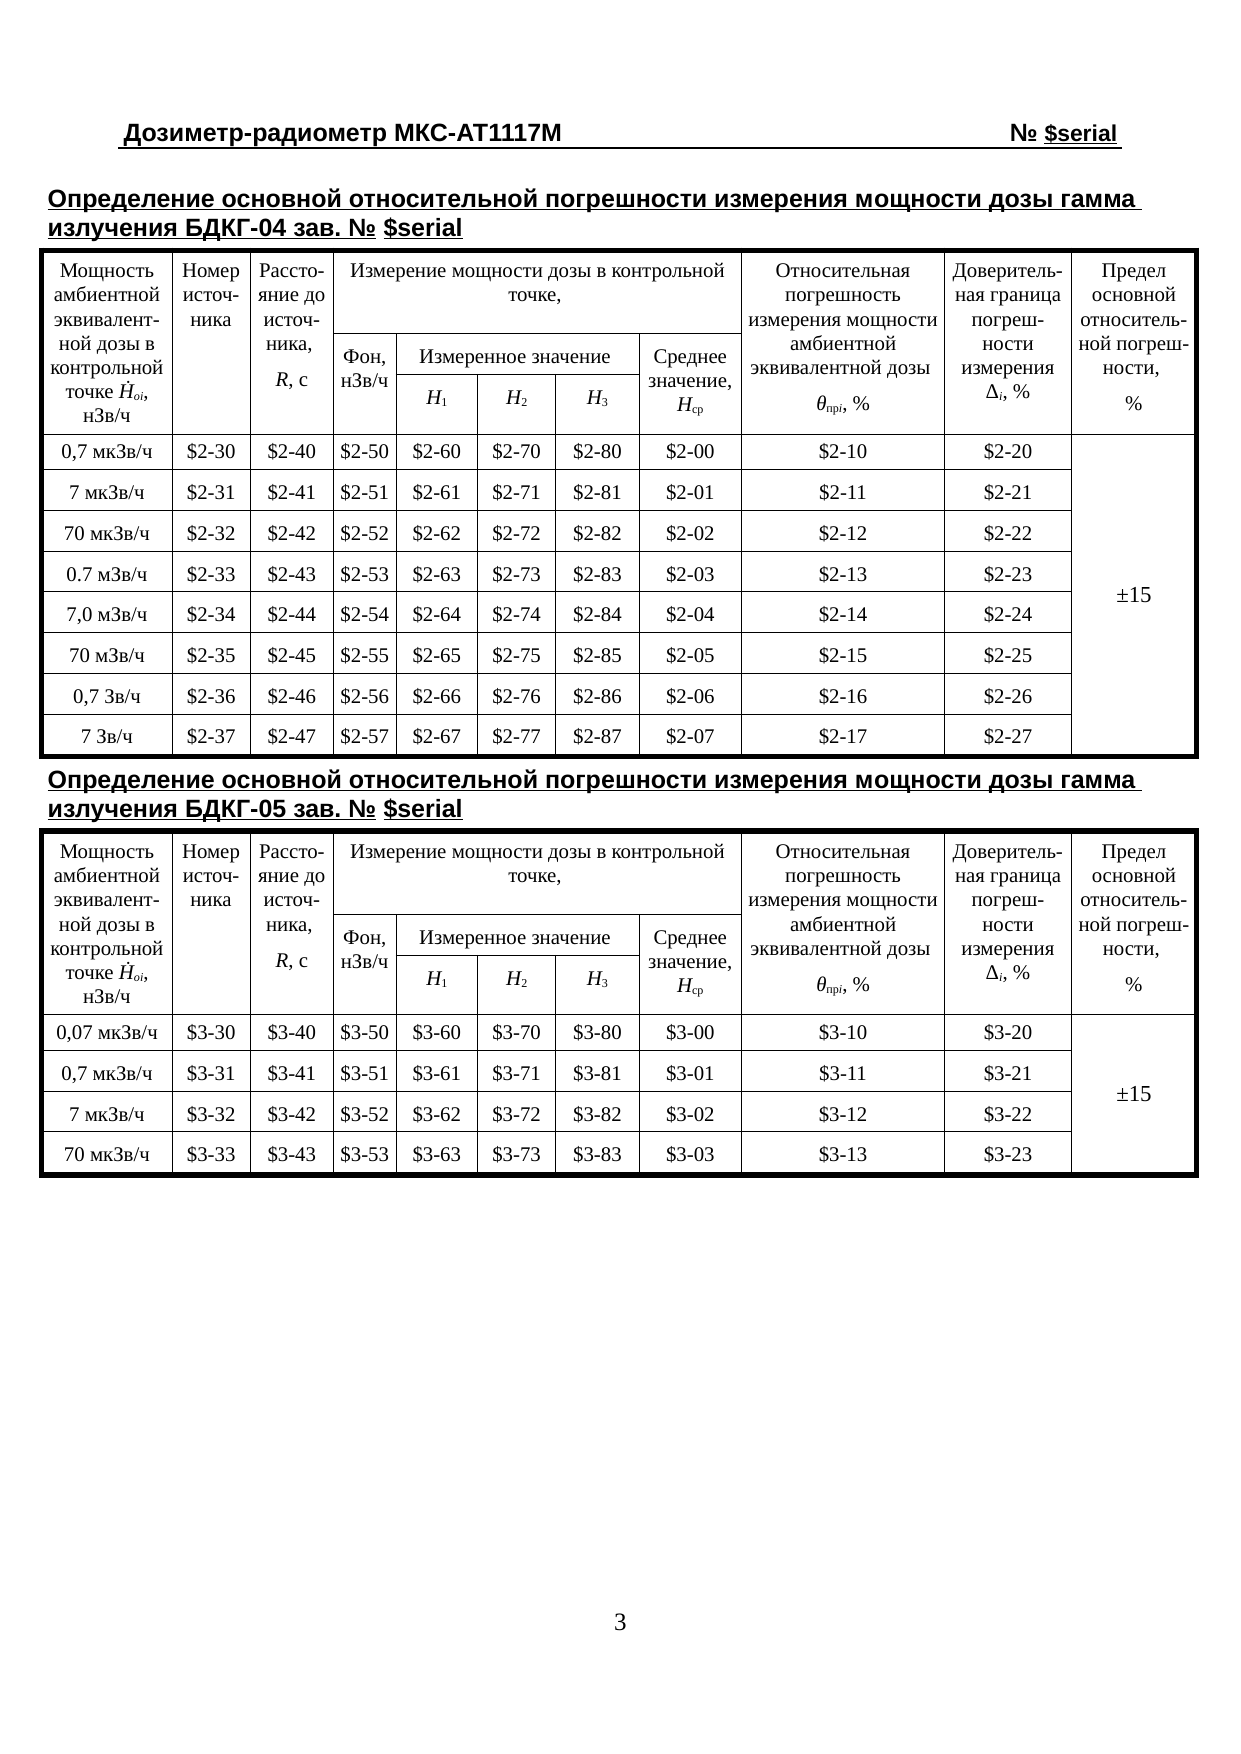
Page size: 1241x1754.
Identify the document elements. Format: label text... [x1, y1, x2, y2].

table_cell $2-46 [251, 674, 333, 713]
table_cell Измерение мощности дозы в контрольной точке, [334, 253, 741, 333]
table_cell $2-37 [173, 715, 250, 754]
table_cell $3-10 [742, 1015, 944, 1050]
table_cell $2-11 [742, 470, 944, 510]
table_cell Номер источ-ника [173, 834, 250, 1014]
table_cell Измеренное значение [397, 915, 639, 955]
table_cell $2-20 [945, 435, 1071, 469]
table_cell $2-50 [334, 435, 396, 469]
table_cell Предел основной относитель-ной погреш-ности, % [1072, 253, 1194, 433]
table_cell $2-77 [478, 715, 555, 754]
table_cell $2-80 [556, 435, 639, 469]
table_cell $2-41 [251, 470, 333, 510]
table_cell $2-06 [640, 674, 741, 713]
table_cell $3-81 [556, 1051, 639, 1091]
table_cell $2-10 [742, 435, 944, 469]
table_cell $2-13 [742, 552, 944, 591]
table_cell $2-52 [334, 511, 396, 551]
table_cell $2-36 [173, 674, 250, 713]
table_cell $3-03 [640, 1132, 741, 1172]
table_cell $3-22 [945, 1092, 1071, 1131]
table_cell $3-63 [397, 1132, 477, 1172]
table_cell $2-17 [742, 715, 944, 754]
table_cell $2-25 [945, 633, 1071, 673]
table_cell Измерение мощности дозы в контрольной точке, [334, 834, 741, 914]
table_cell $3-20 [945, 1015, 1071, 1050]
table_cell $2-81 [556, 470, 639, 510]
table_cell $2-30 [173, 435, 250, 469]
table_cell Измеренное значение [397, 334, 639, 374]
table_cell $3-12 [742, 1092, 944, 1131]
table_cell $2-45 [251, 633, 333, 673]
table_cell $2-62 [397, 511, 477, 551]
table_cell $2-67 [397, 715, 477, 754]
table_cell $3-51 [334, 1051, 396, 1091]
table_cell $2-72 [478, 511, 555, 551]
table_cell $2-55 [334, 633, 396, 673]
table_cell 7 Зв/ч [44, 715, 172, 754]
table_cell $2-14 [742, 592, 944, 632]
table_cell $2-31 [173, 470, 250, 510]
table_cell $2-76 [478, 674, 555, 713]
table_cell $3-83 [556, 1132, 639, 1172]
table_header Определение основной относительной погрешности измерения мощности дозы гамма излучения БДКГ-04 зав. № $serial [42, 179, 1196, 247]
table_cell 7,0 мЗв/ч [44, 592, 172, 632]
table_cell Номер источ-ника [173, 253, 250, 433]
table_cell $2-32 [173, 511, 250, 551]
table_cell $3-21 [945, 1051, 1071, 1091]
table_cell $2-44 [251, 592, 333, 632]
table_cell $3-80 [556, 1015, 639, 1050]
table_cell $2-16 [742, 674, 944, 713]
table_cell $2-63 [397, 552, 477, 591]
table_cell Рассто-яние до источ-ника, R, с [251, 834, 333, 1014]
table_cell Предел основной относитель-ной погреш-ности, % [1072, 834, 1194, 1014]
table_cell $3-71 [478, 1051, 555, 1091]
table_cell 7 мкЗв/ч [44, 1092, 172, 1131]
table_cell $2-00 [640, 435, 741, 469]
table_cell $3-02 [640, 1092, 741, 1131]
table_cell $3-73 [478, 1132, 555, 1172]
table_cell $2-21 [945, 470, 1071, 510]
table_cell $3-31 [173, 1051, 250, 1091]
table_cell $2-43 [251, 552, 333, 591]
table_cell H3 [556, 956, 639, 1014]
table_cell 0,07 мкЗв/ч [44, 1015, 172, 1050]
table_cell Доверитель-ная граница погреш-ности измерения Δi, % [945, 834, 1071, 1014]
table_cell $2-04 [640, 592, 741, 632]
table_cell $2-23 [945, 552, 1071, 591]
table_cell $2-07 [640, 715, 741, 754]
table_cell $3-00 [640, 1015, 741, 1050]
table_cell $3-41 [251, 1051, 333, 1091]
table_cell $2-70 [478, 435, 555, 469]
table_cell $3-70 [478, 1015, 555, 1050]
table_cell 70 мкЗв/ч [44, 1132, 172, 1172]
table_cell H2 [478, 956, 555, 1014]
table_cell $3-01 [640, 1051, 741, 1091]
table_cell Относительная погрешность измерения мощности амбиентной эквивалентной дозы θпрi, % [742, 834, 944, 1014]
table_cell $2-22 [945, 511, 1071, 551]
table_cell $2-60 [397, 435, 477, 469]
table_cell $2-82 [556, 511, 639, 551]
table_cell $2-26 [945, 674, 1071, 713]
table_cell $2-40 [251, 435, 333, 469]
table_cell $3-61 [397, 1051, 477, 1091]
table_cell $2-33 [173, 552, 250, 591]
table_cell Мощность амбиентной эквивалент-ной дозы в контрольной точке Ḣoi, нЗв/ч [44, 253, 172, 433]
table_cell $2-75 [478, 633, 555, 673]
table_cell $3-30 [173, 1015, 250, 1050]
table_cell $3-11 [742, 1051, 944, 1091]
table_cell $2-73 [478, 552, 555, 591]
table_cell Среднее значение, Hср [640, 915, 741, 1014]
table_cell H2 [478, 375, 555, 433]
table_cell H1 [397, 375, 477, 433]
table_cell $2-12 [742, 511, 944, 551]
table_cell $3-72 [478, 1092, 555, 1131]
table_cell Рассто-яние до источ-ника, R, с [251, 253, 333, 433]
table_cell $2-03 [640, 552, 741, 591]
table_cell $2-85 [556, 633, 639, 673]
table_cell $2-84 [556, 592, 639, 632]
table_header Определение основной относительной погрешности измерения мощности дозы гамма излучения БДКГ-05 зав. № $serial [42, 759, 1196, 828]
table_cell $2-87 [556, 715, 639, 754]
table_cell $2-83 [556, 552, 639, 591]
table_cell $2-64 [397, 592, 477, 632]
table_cell Доверитель-ная граница погреш-ности измерения Δi, % [945, 253, 1071, 433]
table_cell $2-66 [397, 674, 477, 713]
table_cell 70 мкЗв/ч [44, 511, 172, 551]
table_cell $2-74 [478, 592, 555, 632]
table_cell ±15 [1072, 435, 1194, 754]
table_cell $2-57 [334, 715, 396, 754]
table_cell $3-50 [334, 1015, 396, 1050]
table_cell Фон, нЗв/ч [334, 334, 396, 433]
table_cell $2-15 [742, 633, 944, 673]
table_cell $2-53 [334, 552, 396, 591]
table_cell Относительная погрешность измерения мощности амбиентной эквивалентной дозы θпрi, % [742, 253, 944, 433]
table_cell H1 [397, 956, 477, 1014]
table_cell $2-27 [945, 715, 1071, 754]
table_cell $2-42 [251, 511, 333, 551]
table_cell $2-24 [945, 592, 1071, 632]
table_cell 0,7 мкЗв/ч [44, 435, 172, 469]
table_cell $2-56 [334, 674, 396, 713]
table_cell $3-60 [397, 1015, 477, 1050]
table_cell 0,7 Зв/ч [44, 674, 172, 713]
table_cell $3-52 [334, 1092, 396, 1131]
table_cell Мощность амбиентной эквивалент-ной дозы в контрольной точке Ḣoi, нЗв/ч [44, 834, 172, 1014]
table_cell 7 мкЗв/ч [44, 470, 172, 510]
table_cell $2-71 [478, 470, 555, 510]
table_cell $3-43 [251, 1132, 333, 1172]
table_cell ±15 [1072, 1015, 1194, 1172]
table_cell 0.7 мЗв/ч [44, 552, 172, 591]
table_cell $2-86 [556, 674, 639, 713]
table_cell $2-34 [173, 592, 250, 632]
table_cell Фон, нЗв/ч [334, 915, 396, 1014]
table_cell $2-35 [173, 633, 250, 673]
table_cell 70 мЗв/ч [44, 633, 172, 673]
table_cell $3-32 [173, 1092, 250, 1131]
table_cell $2-05 [640, 633, 741, 673]
table_cell $3-33 [173, 1132, 250, 1172]
table_cell $2-47 [251, 715, 333, 754]
table_cell $2-02 [640, 511, 741, 551]
table_cell $3-82 [556, 1092, 639, 1131]
table_cell $2-65 [397, 633, 477, 673]
table_cell $2-54 [334, 592, 396, 632]
table_cell $3-42 [251, 1092, 333, 1131]
table_cell $3-40 [251, 1015, 333, 1050]
table_cell $2-61 [397, 470, 477, 510]
table_cell $3-53 [334, 1132, 396, 1172]
table_cell $3-62 [397, 1092, 477, 1131]
table_cell Среднее значение, Hср [640, 334, 741, 433]
table_cell H3 [556, 375, 639, 433]
table_cell $3-23 [945, 1132, 1071, 1172]
table_cell $2-51 [334, 470, 396, 510]
table_cell 0,7 мкЗв/ч [44, 1051, 172, 1091]
table_cell $3-13 [742, 1132, 944, 1172]
table_cell $2-01 [640, 470, 741, 510]
